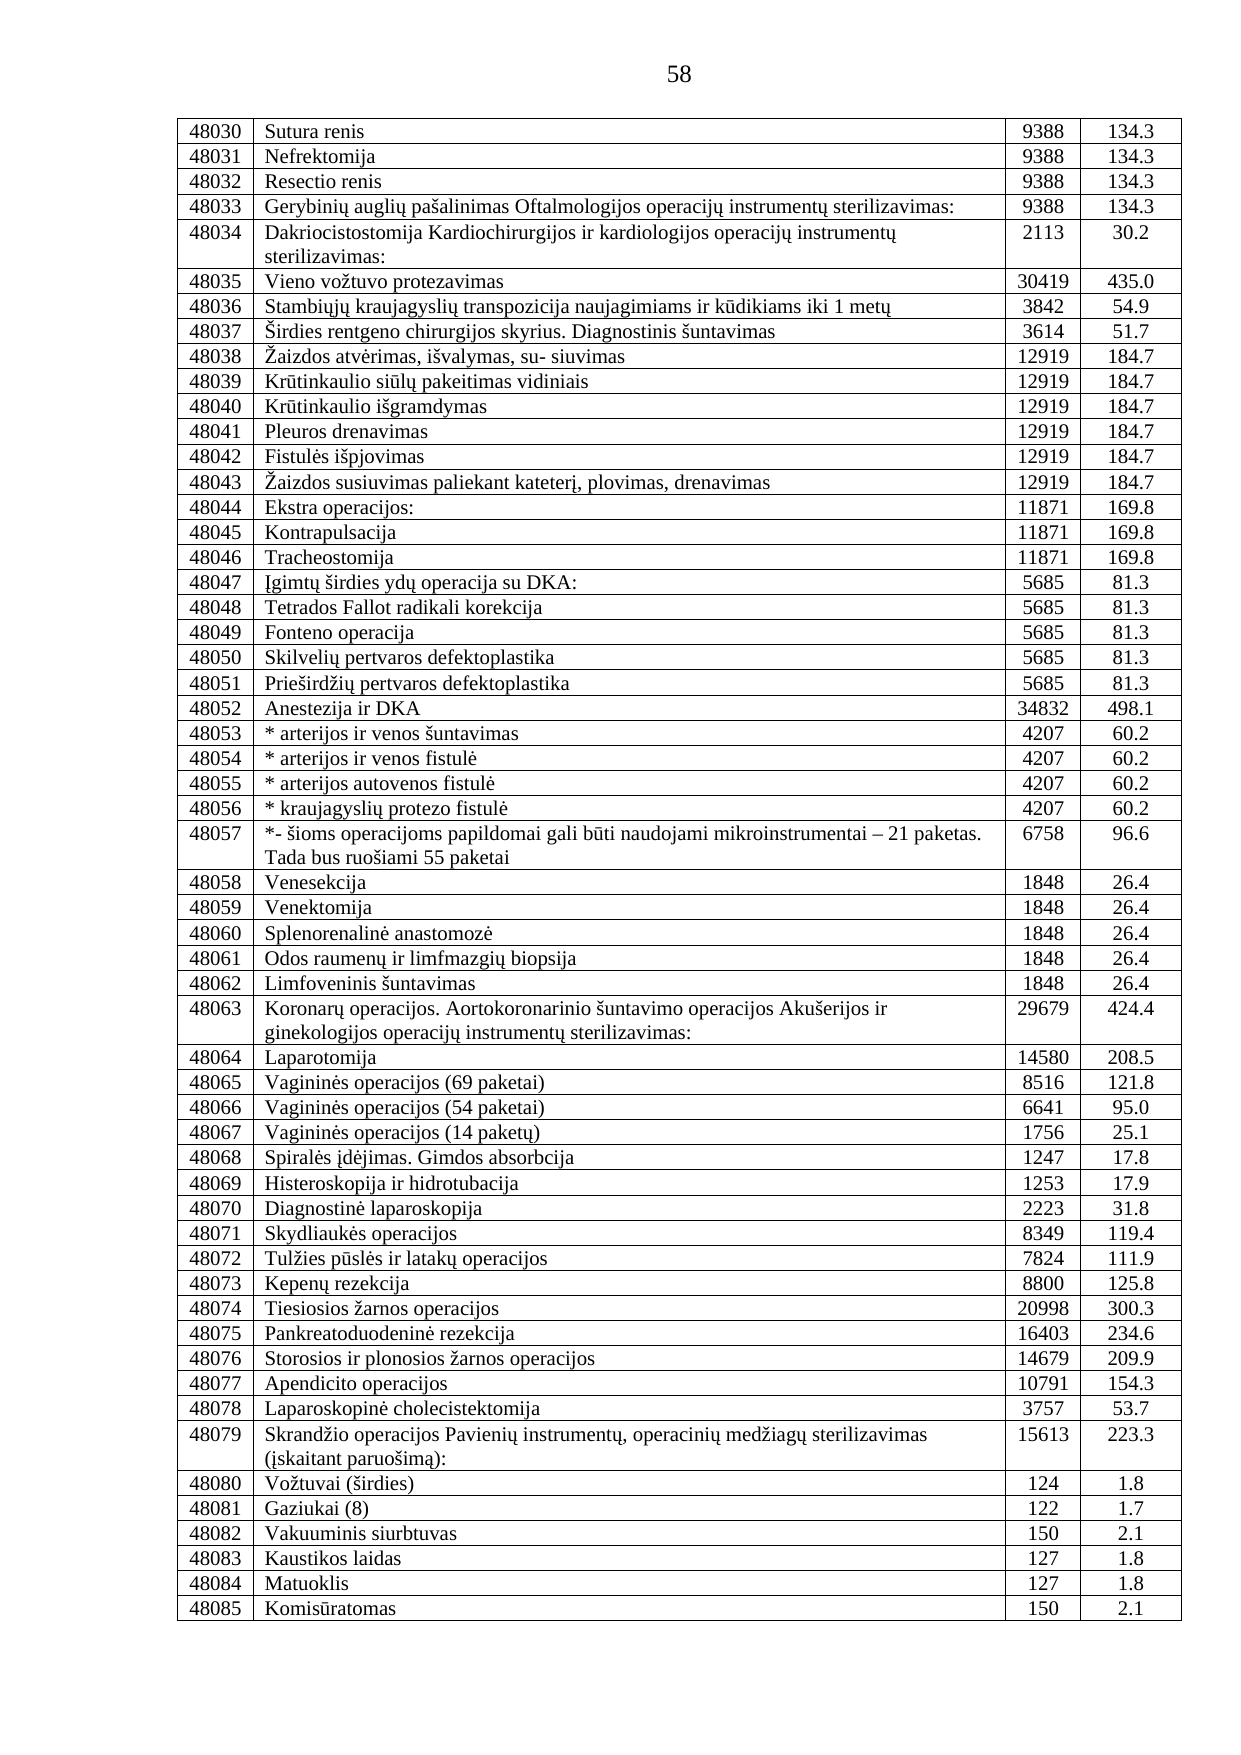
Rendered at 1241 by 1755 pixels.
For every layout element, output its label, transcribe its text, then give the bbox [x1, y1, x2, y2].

table_cell 48031 [178, 144, 253, 168]
table_cell Kontrapulsacija [254, 520, 1005, 544]
table_cell 48049 [178, 620, 253, 644]
table_cell 48068 [178, 1145, 253, 1169]
table_cell 124 [1006, 1471, 1080, 1495]
table_cell 48080 [178, 1471, 253, 1495]
table_cell 2.1 [1081, 1596, 1181, 1620]
table_cell 5685 [1006, 595, 1080, 619]
table_cell 48052 [178, 696, 253, 719]
table_cell 5685 [1006, 670, 1080, 694]
table_cell 127 [1006, 1571, 1080, 1595]
table_cell 48043 [178, 470, 253, 494]
table_cell 208.5 [1081, 1045, 1181, 1069]
table_cell Venektomija [254, 895, 1005, 919]
table_cell 48067 [178, 1120, 253, 1144]
table_cell 8349 [1006, 1221, 1080, 1245]
table_cell 48053 [178, 721, 253, 745]
table_cell Fistulės išpjovimas [254, 445, 1005, 468]
table_cell 4207 [1006, 721, 1080, 745]
table_cell 60.2 [1081, 796, 1181, 820]
table_cell 26.4 [1081, 920, 1181, 944]
table_cell 81.3 [1081, 595, 1181, 619]
table_cell 48073 [178, 1271, 253, 1295]
table_cell Vožtuvai (širdies) [254, 1471, 1005, 1495]
table_cell 60.2 [1081, 721, 1181, 745]
table_cell 184.7 [1081, 344, 1181, 368]
table_cell 12919 [1006, 419, 1080, 443]
table_cell Spiralės įdėjimas. Gimdos absorbcija [254, 1145, 1005, 1169]
table_cell 48083 [178, 1546, 253, 1570]
table_cell Tracheostomija [254, 545, 1005, 569]
table_cell Komisūratomas [254, 1596, 1005, 1620]
table_cell Žaizdos susiuvimas paliekant kateterį, plovimas, drenavimas [254, 470, 1005, 494]
table_cell 4207 [1006, 796, 1080, 820]
table_cell 209.9 [1081, 1346, 1181, 1370]
table_cell 48047 [178, 570, 253, 594]
table_cell Tiesiosios žarnos operacijos [254, 1296, 1005, 1320]
table_cell Krūtinkaulio išgramdymas [254, 394, 1005, 418]
table_cell 53.7 [1081, 1396, 1181, 1420]
table_cell 7824 [1006, 1246, 1080, 1270]
table_cell 184.7 [1081, 445, 1181, 468]
table_cell 14679 [1006, 1346, 1080, 1370]
table_cell 48036 [178, 294, 253, 318]
table_cell *- šioms operacijoms papildomai gali būti naudojami mikroinstrumentai – 21 paketas. Tada bus ruošiami 55 paketai [254, 821, 1005, 869]
table_cell 48034 [178, 220, 253, 268]
table_cell 17.8 [1081, 1145, 1181, 1169]
table_cell 96.6 [1081, 821, 1181, 869]
table_cell 8800 [1006, 1271, 1080, 1295]
table_cell 48042 [178, 445, 253, 468]
table_cell 81.3 [1081, 645, 1181, 669]
table_cell 48041 [178, 419, 253, 443]
table_cell 48064 [178, 1045, 253, 1069]
table_cell 11871 [1006, 545, 1080, 569]
table_cell 48063 [178, 996, 253, 1044]
table_cell * arterijos ir venos šuntavimas [254, 721, 1005, 745]
table_cell 48050 [178, 645, 253, 669]
table_cell 25.1 [1081, 1120, 1181, 1144]
table_cell 48075 [178, 1321, 253, 1345]
table_cell 1848 [1006, 895, 1080, 919]
table_cell 1.8 [1081, 1571, 1181, 1595]
table_cell 48070 [178, 1196, 253, 1219]
table_cell 1.8 [1081, 1471, 1181, 1495]
table_cell 223.3 [1081, 1421, 1181, 1469]
table_cell Apendicito operacijos [254, 1371, 1005, 1395]
table_cell 48040 [178, 394, 253, 418]
table_cell Gerybinių auglių pašalinimas Oftalmologijos operacijų instrumentų sterilizavimas: [254, 195, 1005, 218]
table_cell 48038 [178, 344, 253, 368]
table_cell 54.9 [1081, 294, 1181, 318]
table_cell Diagnostinė laparoskopija [254, 1196, 1005, 1219]
table_cell 12919 [1006, 369, 1080, 393]
table_cell 3614 [1006, 319, 1080, 343]
table_cell 26.4 [1081, 895, 1181, 919]
table_cell Gaziukai (8) [254, 1496, 1005, 1520]
table_cell Skrandžio operacijos Pavienių instrumentų, operacinių medžiagų sterilizavimas (įskaitant paruošimą): [254, 1421, 1005, 1469]
table_cell 81.3 [1081, 620, 1181, 644]
table_cell 15613 [1006, 1421, 1080, 1469]
table_cell Matuoklis [254, 1571, 1005, 1595]
table_cell 48044 [178, 495, 253, 519]
table_cell 26.4 [1081, 946, 1181, 969]
table_cell 184.7 [1081, 419, 1181, 443]
table_cell 48077 [178, 1371, 253, 1395]
table_cell Anestezija ir DKA [254, 696, 1005, 719]
table_cell Laparotomija [254, 1045, 1005, 1069]
table_cell 3842 [1006, 294, 1080, 318]
table_cell 127 [1006, 1546, 1080, 1570]
table_cell 48061 [178, 946, 253, 969]
table_cell 48084 [178, 1571, 253, 1595]
table_cell 134.3 [1081, 144, 1181, 168]
table_cell 48062 [178, 971, 253, 995]
table_cell 1848 [1006, 971, 1080, 995]
table_cell 48035 [178, 269, 253, 293]
table_cell 8516 [1006, 1070, 1080, 1094]
table_cell 1.8 [1081, 1546, 1181, 1570]
table_cell Dakriocistostomija Kardiochirurgijos ir kardiologijos operacijų instrumentų sterilizavimas: [254, 220, 1005, 268]
table_cell 48076 [178, 1346, 253, 1370]
table_cell 134.3 [1081, 119, 1181, 143]
table_cell 29679 [1006, 996, 1080, 1044]
table_cell 48071 [178, 1221, 253, 1245]
table_cell 300.3 [1081, 1296, 1181, 1320]
table_cell 150 [1006, 1521, 1080, 1545]
table_cell 48059 [178, 895, 253, 919]
table_cell 121.8 [1081, 1070, 1181, 1094]
table_cell * arterijos autovenos fistulė [254, 771, 1005, 795]
table_cell 48074 [178, 1296, 253, 1320]
table_cell Ekstra operacijos: [254, 495, 1005, 519]
table_cell 150 [1006, 1596, 1080, 1620]
table_cell 12919 [1006, 445, 1080, 468]
table_cell 1.7 [1081, 1496, 1181, 1520]
table_cell 48056 [178, 796, 253, 820]
table_cell 1848 [1006, 870, 1080, 894]
table_cell 134.3 [1081, 169, 1181, 193]
table_cell Vakuuminis siurbtuvas [254, 1521, 1005, 1545]
table_cell Nefrektomija [254, 144, 1005, 168]
table_cell 48065 [178, 1070, 253, 1094]
table_cell 11871 [1006, 495, 1080, 519]
table_cell 169.8 [1081, 520, 1181, 544]
table_cell Vagininės operacijos (14 paketų) [254, 1120, 1005, 1144]
table_cell 10791 [1006, 1371, 1080, 1395]
table_cell 2113 [1006, 220, 1080, 268]
table_cell 184.7 [1081, 470, 1181, 494]
table_cell 119.4 [1081, 1221, 1181, 1245]
table_cell 48058 [178, 870, 253, 894]
table_cell Odos raumenų ir limfmazgių biopsija [254, 946, 1005, 969]
table_cell 5685 [1006, 570, 1080, 594]
table_cell 12919 [1006, 470, 1080, 494]
table_cell Laparoskopinė cholecistektomija [254, 1396, 1005, 1420]
table_cell Sutura renis [254, 119, 1005, 143]
table_cell 48060 [178, 920, 253, 944]
table_cell 81.3 [1081, 570, 1181, 594]
table_cell 48082 [178, 1521, 253, 1545]
table_cell 134.3 [1081, 195, 1181, 218]
table_cell 30.2 [1081, 220, 1181, 268]
table_cell 60.2 [1081, 771, 1181, 795]
table_cell 26.4 [1081, 971, 1181, 995]
table_cell 81.3 [1081, 670, 1181, 694]
table_cell Vagininės operacijos (54 paketai) [254, 1095, 1005, 1119]
table_cell * arterijos ir venos fistulė [254, 746, 1005, 770]
table_cell 48078 [178, 1396, 253, 1420]
table_cell 48085 [178, 1596, 253, 1620]
table_cell 48039 [178, 369, 253, 393]
table_cell 9388 [1006, 144, 1080, 168]
table_cell 184.7 [1081, 394, 1181, 418]
table_cell Histeroskopija ir hidrotubacija [254, 1170, 1005, 1194]
table_cell 234.6 [1081, 1321, 1181, 1345]
table_cell Krūtinkaulio siūlų pakeitimas vidiniais [254, 369, 1005, 393]
table_cell Stambiųjų kraujagyslių transpozicija naujagimiams ir kūdikiams iki 1 metų [254, 294, 1005, 318]
table_cell 48046 [178, 545, 253, 569]
table_cell 48033 [178, 195, 253, 218]
table_cell 498.1 [1081, 696, 1181, 719]
table_cell 48069 [178, 1170, 253, 1194]
table_cell 2223 [1006, 1196, 1080, 1219]
table_cell Storosios ir plonosios žarnos operacijos [254, 1346, 1005, 1370]
table_cell 60.2 [1081, 746, 1181, 770]
table_cell 169.8 [1081, 545, 1181, 569]
table_cell 48030 [178, 119, 253, 143]
table_cell 95.0 [1081, 1095, 1181, 1119]
table_cell Širdies rentgeno chirurgijos skyrius. Diagnostinis šuntavimas [254, 319, 1005, 343]
table_cell 435.0 [1081, 269, 1181, 293]
table_cell 1756 [1006, 1120, 1080, 1144]
table_cell 2.1 [1081, 1521, 1181, 1545]
table_cell Skilvelių pertvaros defektoplastika [254, 645, 1005, 669]
table_cell 1848 [1006, 946, 1080, 969]
table_cell 48079 [178, 1421, 253, 1469]
table_cell 12919 [1006, 344, 1080, 368]
table_cell Kaustikos laidas [254, 1546, 1005, 1570]
table_cell Tulžies pūslės ir latakų operacijos [254, 1246, 1005, 1270]
table_cell 48032 [178, 169, 253, 193]
table_cell 48055 [178, 771, 253, 795]
table_cell 48037 [178, 319, 253, 343]
table_cell Venesekcija [254, 870, 1005, 894]
table_cell Splenorenalinė anastomozė [254, 920, 1005, 944]
table_cell 48054 [178, 746, 253, 770]
table_cell Limfoveninis šuntavimas [254, 971, 1005, 995]
table_cell 48081 [178, 1496, 253, 1520]
table_cell 9388 [1006, 195, 1080, 218]
table_cell 5685 [1006, 620, 1080, 644]
table_cell 424.4 [1081, 996, 1181, 1044]
table_cell 1848 [1006, 920, 1080, 944]
table_cell 169.8 [1081, 495, 1181, 519]
table_cell Prieširdžių pertvaros defektoplastika [254, 670, 1005, 694]
table_cell 48051 [178, 670, 253, 694]
table_cell 3757 [1006, 1396, 1080, 1420]
table_cell Įgimtų širdies ydų operacija su DKA: [254, 570, 1005, 594]
table_cell * kraujagyslių protezo fistulė [254, 796, 1005, 820]
table_cell 17.9 [1081, 1170, 1181, 1194]
table_cell 48066 [178, 1095, 253, 1119]
table_cell Fonteno operacija [254, 620, 1005, 644]
table_cell 5685 [1006, 645, 1080, 669]
table_cell 4207 [1006, 746, 1080, 770]
table_cell 34832 [1006, 696, 1080, 719]
table_cell 154.3 [1081, 1371, 1181, 1395]
table_cell 48048 [178, 595, 253, 619]
table_cell 122 [1006, 1496, 1080, 1520]
table_cell 12919 [1006, 394, 1080, 418]
table_cell 31.8 [1081, 1196, 1181, 1219]
table_cell Pankreatoduodeninė rezekcija [254, 1321, 1005, 1345]
table_cell Vieno vožtuvo protezavimas [254, 269, 1005, 293]
table_cell 51.7 [1081, 319, 1181, 343]
table_cell 16403 [1006, 1321, 1080, 1345]
table_cell 6758 [1006, 821, 1080, 869]
table_cell Kepenų rezekcija [254, 1271, 1005, 1295]
table_cell 1247 [1006, 1145, 1080, 1169]
table_cell 26.4 [1081, 870, 1181, 894]
table_cell Resectio renis [254, 169, 1005, 193]
table_cell Vagininės operacijos (69 paketai) [254, 1070, 1005, 1094]
table_cell Koronarų operacijos. Aortokoronarinio šuntavimo operacijos Akušerijos ir ginekologijos operacijų instrumentų sterilizavimas: [254, 996, 1005, 1044]
table_cell 48045 [178, 520, 253, 544]
table_cell 111.9 [1081, 1246, 1181, 1270]
table_cell 125.8 [1081, 1271, 1181, 1295]
table_cell 48057 [178, 821, 253, 869]
table_cell Pleuros drenavimas [254, 419, 1005, 443]
table_cell Žaizdos atvėrimas, išvalymas, su- siuvimas [254, 344, 1005, 368]
table_cell 6641 [1006, 1095, 1080, 1119]
table_cell 184.7 [1081, 369, 1181, 393]
table_cell 9388 [1006, 119, 1080, 143]
table_cell Skydliaukės operacijos [254, 1221, 1005, 1245]
table_cell 48072 [178, 1246, 253, 1270]
table_cell 11871 [1006, 520, 1080, 544]
table_cell 9388 [1006, 169, 1080, 193]
table_cell 1253 [1006, 1170, 1080, 1194]
table_cell 14580 [1006, 1045, 1080, 1069]
table_cell Tetrados Fallot radikali korekcija [254, 595, 1005, 619]
table_cell 4207 [1006, 771, 1080, 795]
table_cell 30419 [1006, 269, 1080, 293]
table_cell 20998 [1006, 1296, 1080, 1320]
